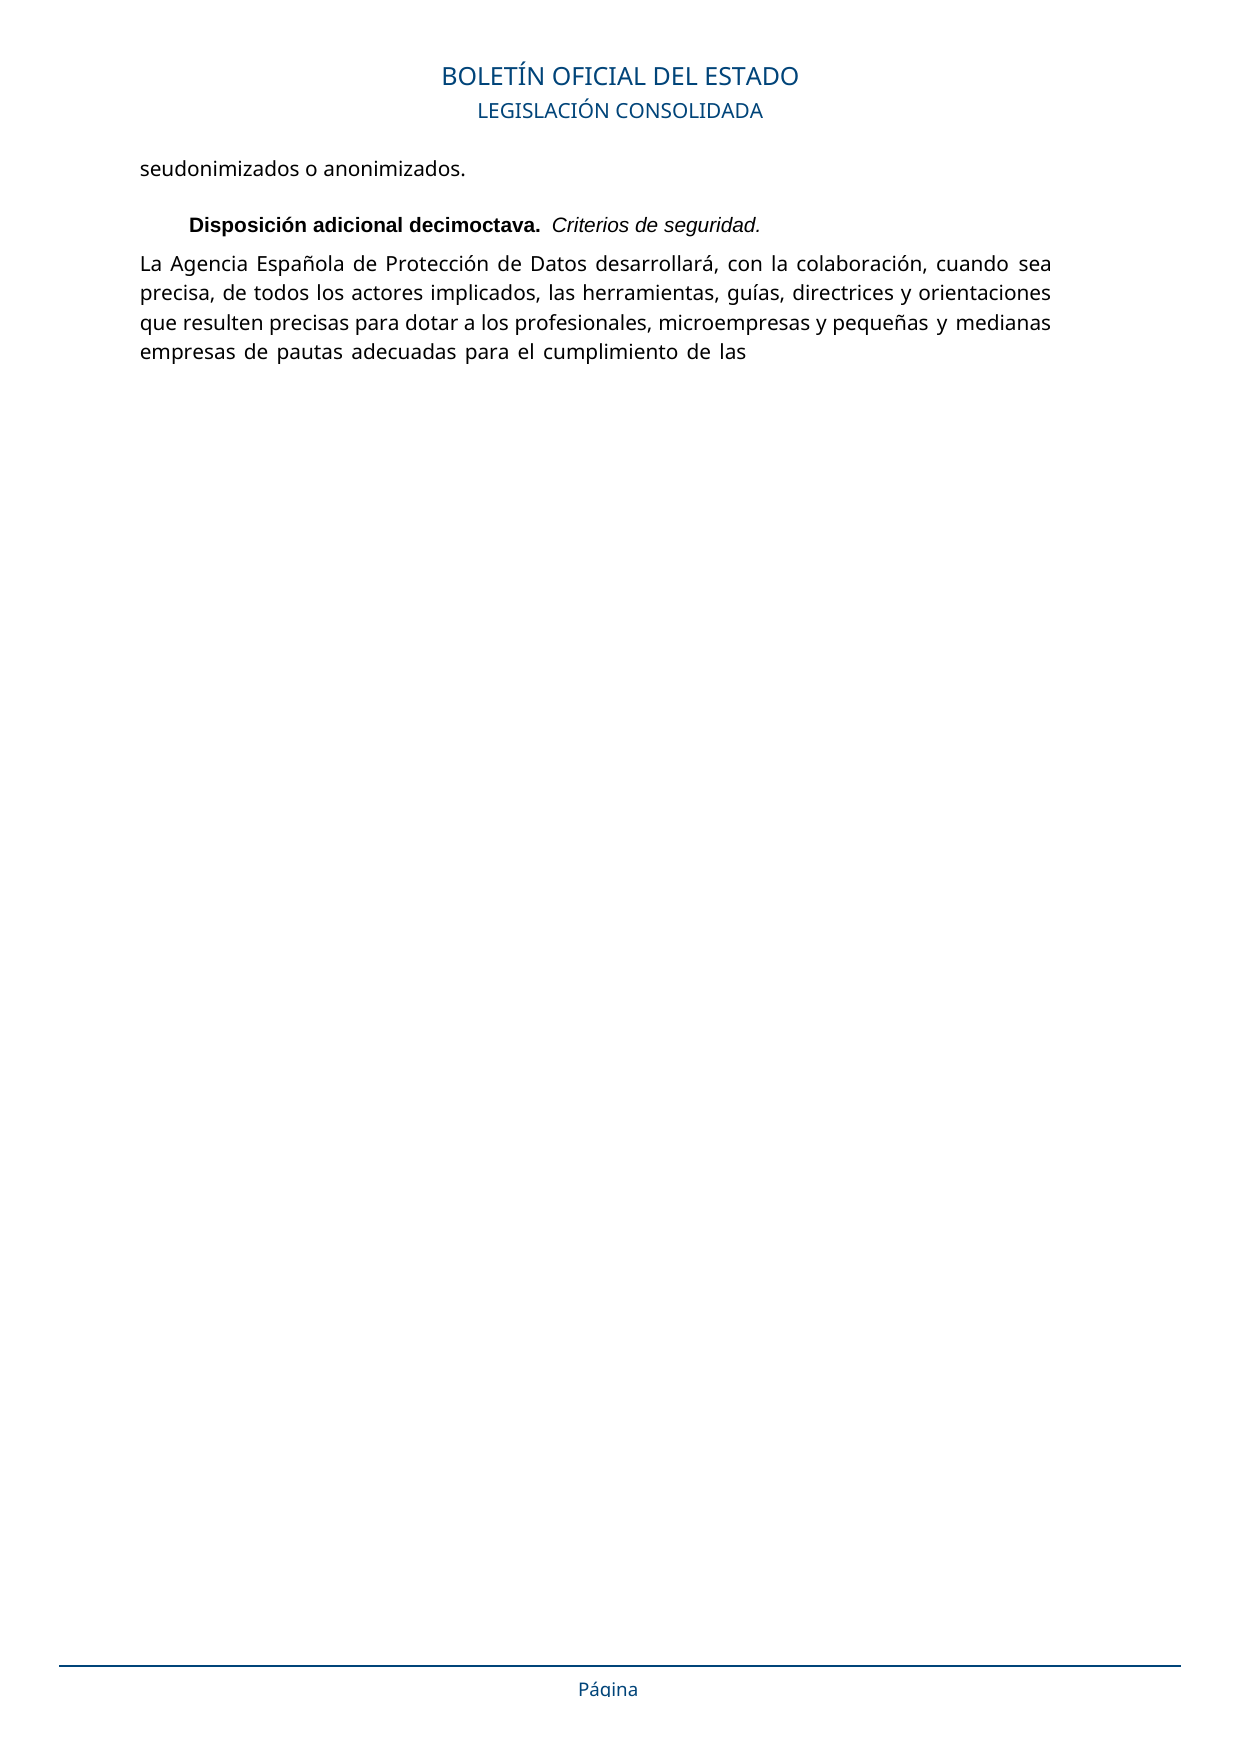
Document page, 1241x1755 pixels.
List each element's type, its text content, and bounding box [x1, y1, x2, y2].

list seudonimizados o anonimizados. [139, 154, 1052, 183]
text La Agencia Española de Protección de Datos desarrollará, con la colaboración, cuando sea precisa, de todos los actores implicados, las herramientas, guías, directrices y orientaciones que resulten precisas para dotar a los profesionales, microempresas y pequeñas y medianas empresas de pautas adecuadas para el cumplimiento de las [139, 249, 1052, 365]
text Disposición adicional decimoctava. Criterios de seguridad. [189, 213, 1184, 237]
